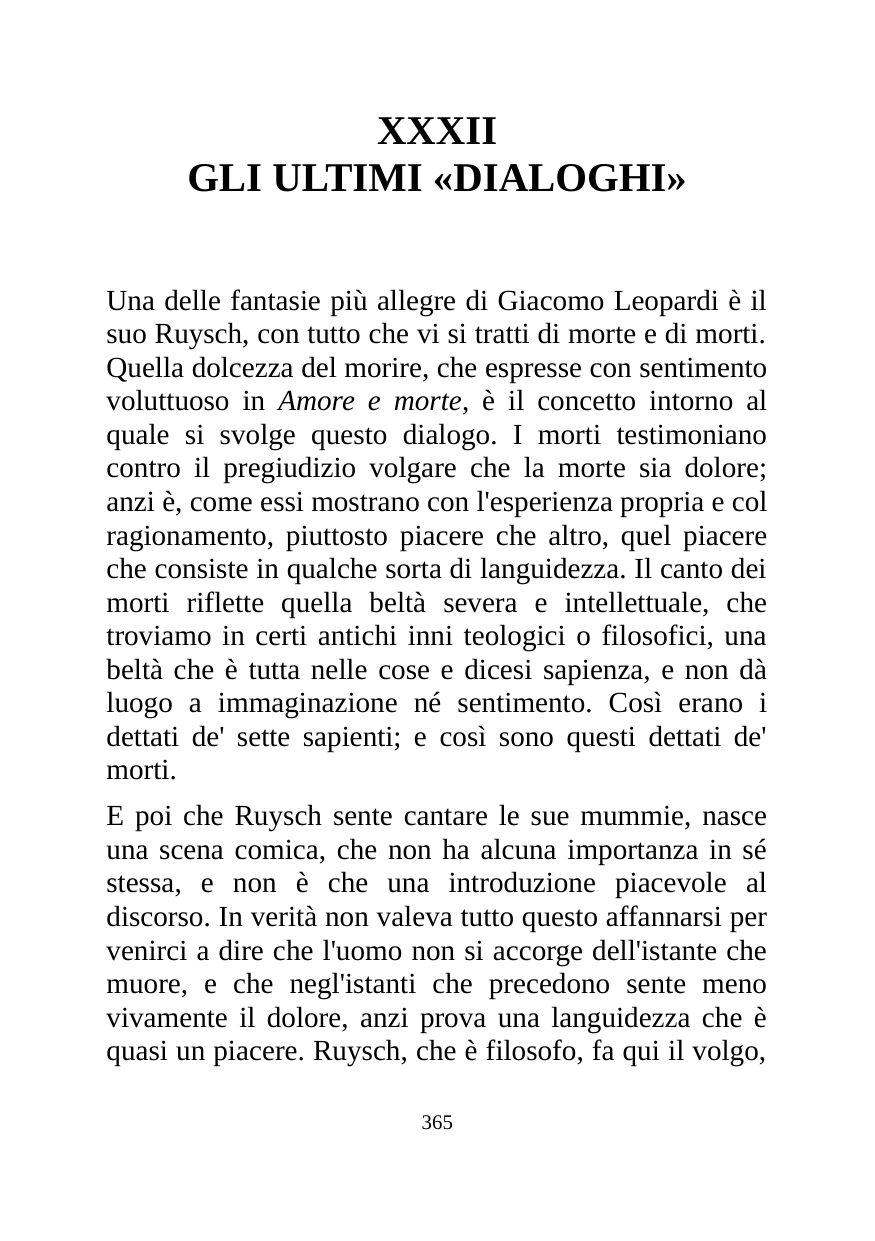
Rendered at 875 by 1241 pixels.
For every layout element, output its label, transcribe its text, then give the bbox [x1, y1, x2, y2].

text E poi che Ruysch sente cantare le sue mummie, nasce una scena comica, che non ha alcuna importanza in sé stessa, e non è che una introduzione piacevole al discorso. In verità non valeva tutto questo affannarsi per venirci a dire che l'uomo non si accorge dell'istante che muore, e che negl'istanti che precedono sente meno vivamente il dolore, anzi prova una languidezza che è quasi un piacere. Ruysch, che è filosofo, fa qui il volgo, [106, 798, 768, 1067]
subtitle XXXII GLI ULTIMI «DIALOGHI» [106, 106, 768, 200]
text Una delle fantasie più allegre di Giacomo Leopardi è il suo Ruysch, con tutto che vi si tratti di morte e di morti. Quella dolcezza del morire, che espresse con sentimento voluttuoso in Amore e morte, è il concetto intorno al quale si svolge questo dialogo. I morti testimoniano contro il pregiudizio volgare che la morte sia dolore; anzi è, come essi mostrano con l'esperienza propria e col ragionamento, piuttosto piacere che altro, quel piacere che consiste in qualche sorta di languidezza. Il canto dei morti riflette quella beltà severa e intellettuale, che troviamo in certi antichi inni teologici o filosofici, una beltà che è tutta nelle cose e dicesi sapienza, e non dà luogo a immaginazione né sentimento. Così erano i dettati de' sette sapienti; e così sono questi dettati de' morti. [106, 283, 768, 786]
